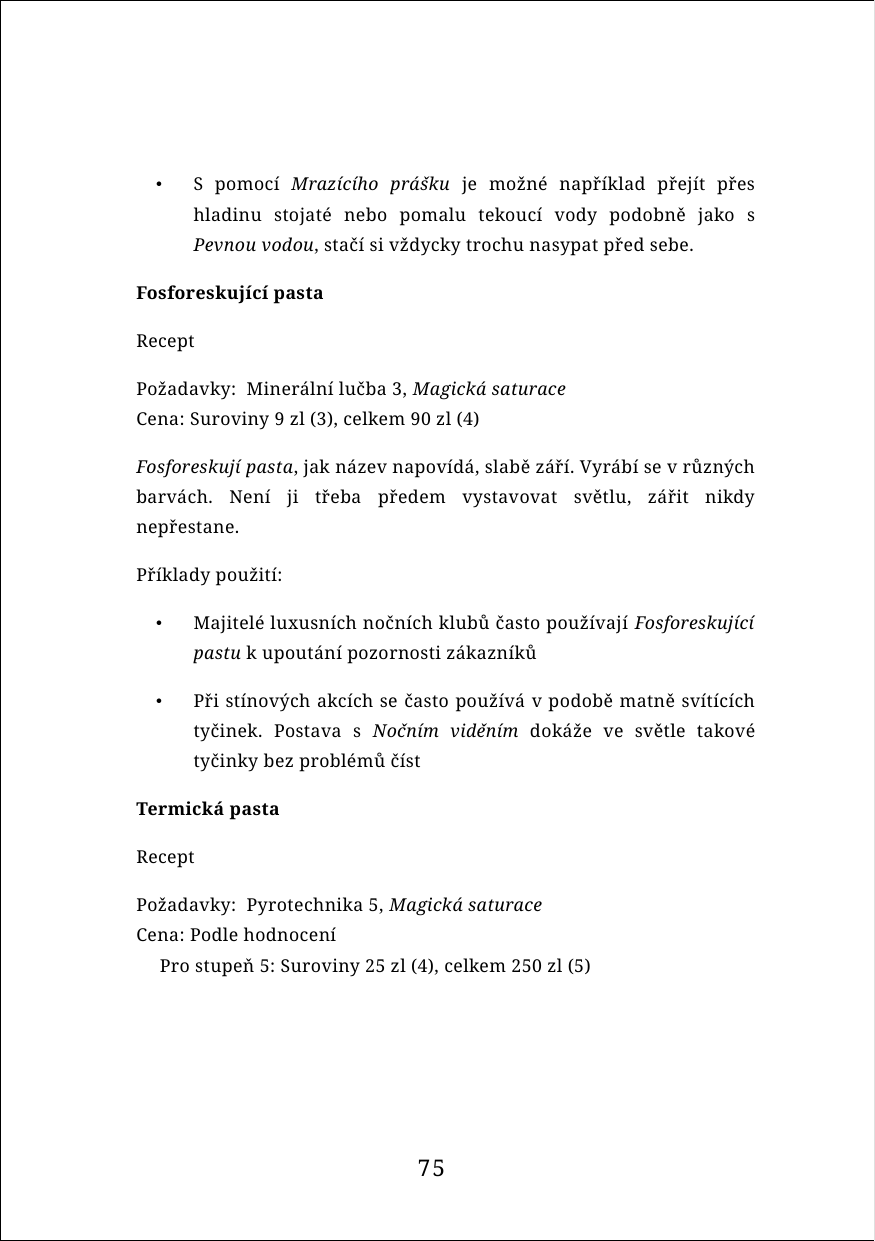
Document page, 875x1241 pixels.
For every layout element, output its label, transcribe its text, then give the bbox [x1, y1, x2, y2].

text Termická pasta [136, 797, 756, 821]
text Fosforeskující pasta [136, 280, 756, 304]
text Recept [136, 845, 756, 869]
text Požadavky: Minerální lučba 3, Magická saturace Cena: Suroviny 9 zl (3), celkem 90 zl (4) [136, 376, 756, 430]
text Příklady použití: [136, 562, 756, 587]
list S pomocí Mrazícího prášku je možné například přejít přes hladinu stojaté nebo pomalu tekoucí vody podobně jako s Pevnou vodou, stačí si vždycky trochu nasypat před sebe. [156, 172, 756, 256]
text Recept [136, 328, 756, 352]
list Majitelé luxusních nočních klubů často používají Fosforeskující pastu k upoutání pozornosti zákazníků [156, 610, 756, 665]
text Fosforeskují pasta, jak název napovídá, slabě září. Vyrábí se v různých barvách. Není ji třeba předem vystavovat světlu, zářit nikdy nepřestane. [136, 454, 756, 539]
list Při stínových akcích se často používá v podobě matně svítících tyčinek. Postava s Nočním viděním dokáže ve světle takové tyčinky bez problémů číst [156, 688, 756, 773]
text Požadavky: Pyrotechnika 5, Magická saturace Cena: Podle hodnocení Pro stupeň 5: Suroviny 25 zl (4), celkem 250 zl (5) [136, 893, 756, 977]
